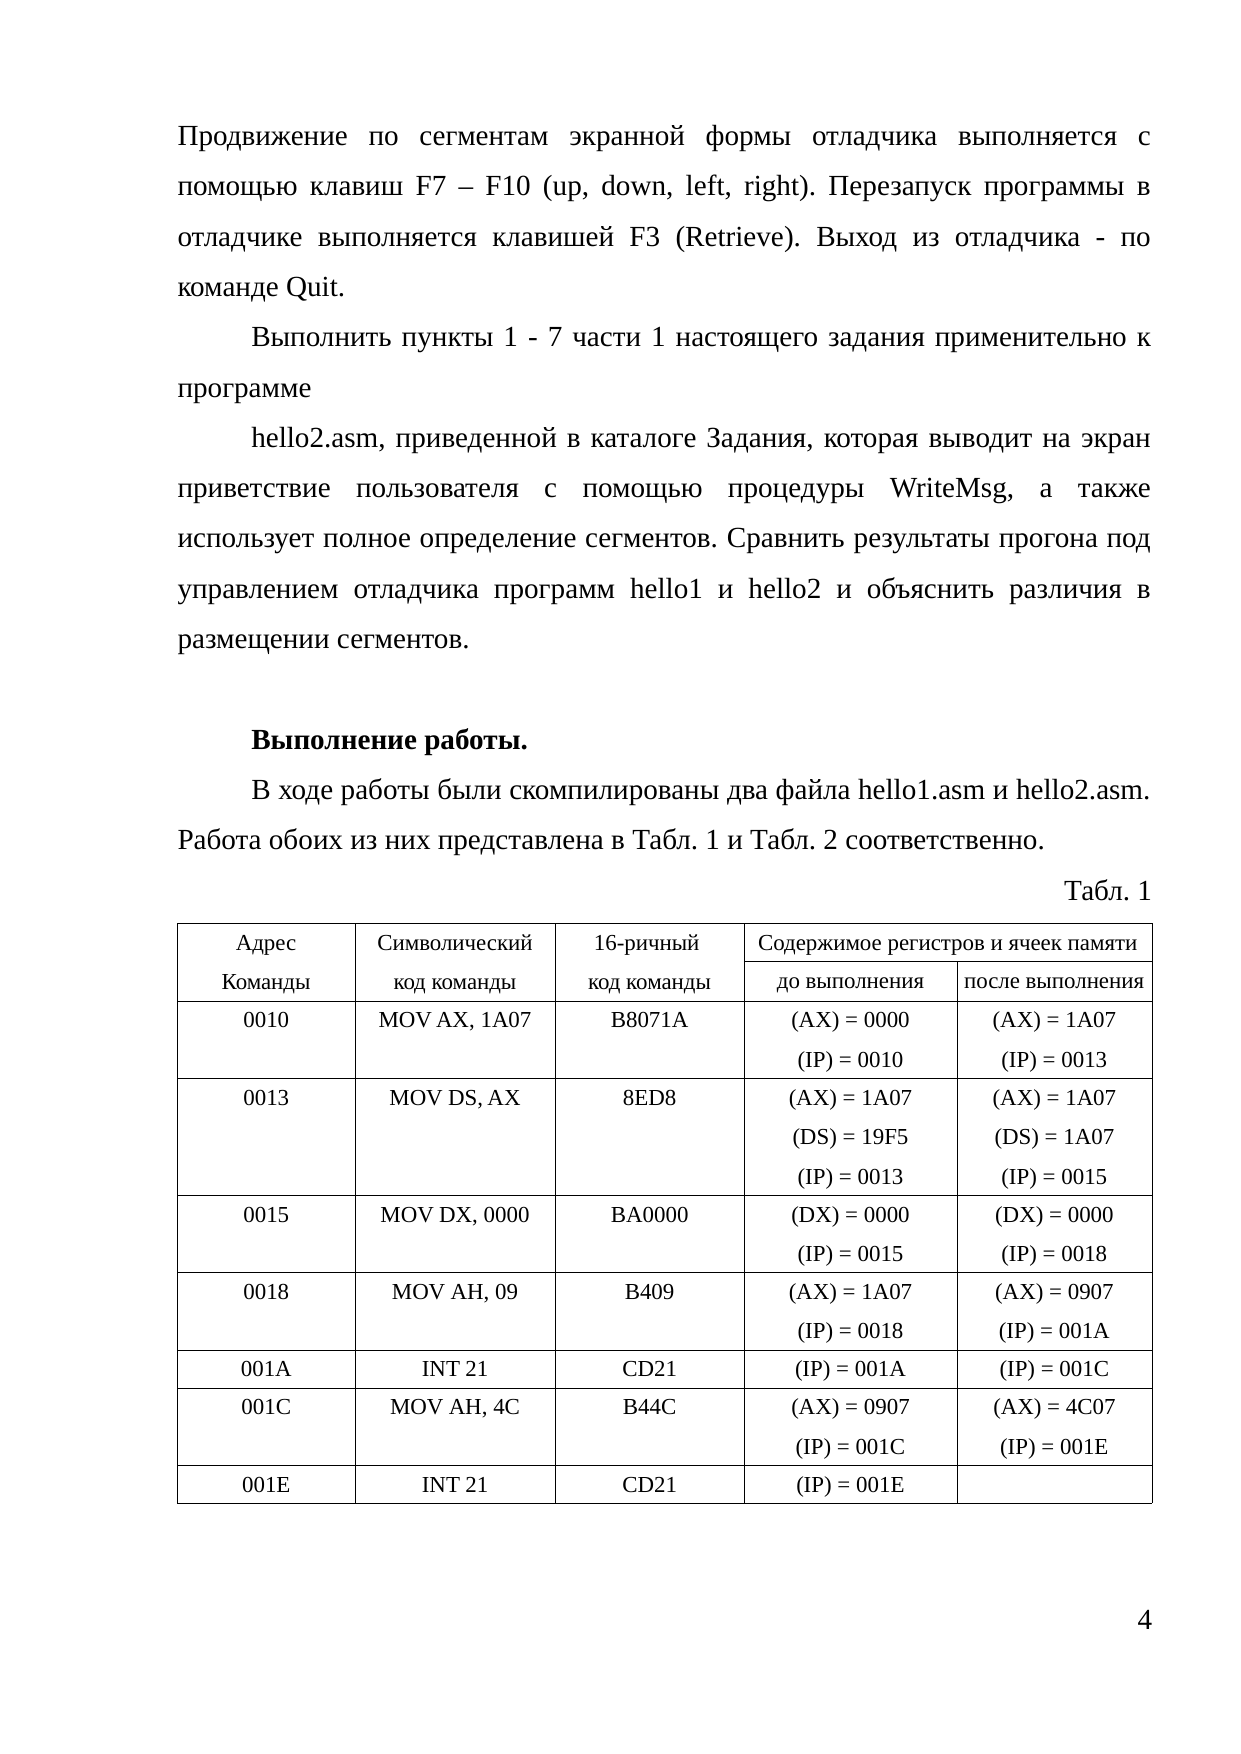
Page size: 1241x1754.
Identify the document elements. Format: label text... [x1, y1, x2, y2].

table_cell (AX) = 1A07 (DS) = 19F5 (IP) = 0013 [745, 1079, 957, 1195]
table_cell 0013 [178, 1079, 355, 1195]
table_cell BA0000 [556, 1196, 744, 1272]
table_cell (IP) = 001C [958, 1351, 1152, 1387]
text Выполнить пункты 1 - 7 части 1 настоящего задания применительно к программе [177, 319, 1152, 403]
table_cell (IP) = 001A [745, 1351, 957, 1387]
table_cell INT 21 [356, 1351, 555, 1387]
table_cell (AX) = 0000 (IP) = 0010 [745, 1002, 957, 1078]
table_cell MOV AX, 1A07 [356, 1002, 555, 1078]
table_cell 001A [178, 1351, 355, 1387]
table_cell MOV AH, 09 [356, 1273, 555, 1349]
table_cell MOV DS, AX [356, 1079, 555, 1195]
table_header Содержимое регистров и ячеек памяти [745, 924, 1152, 961]
table_cell B8071A [556, 1002, 744, 1078]
table_cell (AX) = 1A07 (IP) = 0013 [958, 1002, 1152, 1078]
table_cell B409 [556, 1273, 744, 1349]
table_cell 0018 [178, 1273, 355, 1349]
table_cell 0010 [178, 1002, 355, 1078]
text Табл. 1 [177, 873, 1152, 906]
subtitle Выполнение работы. [177, 722, 1152, 755]
text В ходе работы были скомпилированы два файла hello1.asm и hello2.asm. Работа обоих из них представлена в Табл. 1 и Табл. 2 соответственно. [177, 772, 1152, 856]
text hello2.asm, приведенной в каталоге Задания, которая выводит на экран приветствие пользователя с помощью процедуры WriteMsg, а также использует полное определение сегментов. Сравнить результаты прогона под управлением отладчика программ hello1 и hello2 и объяснить различия в размещении сегментов. [177, 420, 1152, 655]
table_cell 8ED8 [556, 1079, 744, 1195]
table_cell после выполнения [958, 962, 1152, 1001]
table_cell (AX) = 0907 (IP) = 001C [745, 1389, 957, 1465]
table_cell 001C [178, 1389, 355, 1465]
table_cell B44C [556, 1389, 744, 1465]
table_cell 001E [178, 1466, 355, 1503]
table_cell (AX) = 4C07 (IP) = 001E [958, 1389, 1152, 1465]
table_cell MOV DX, 0000 [356, 1196, 555, 1272]
table_cell CD21 [556, 1351, 744, 1387]
text Продвижение по сегментам экранной формы отладчика выполняется с помощью клавиш F7 – F10 (up, down, left, right). Перезапуск программы в отладчике выполняется клавишей F3 (Retrieve). Выход из отладчика - по команде Quit. [177, 118, 1152, 303]
table_cell (AX) = 1A07 (DS) = 1A07 (IP) = 0015 [958, 1079, 1152, 1195]
table_header Символический код команды [356, 924, 555, 1001]
table_header 16-ричный код команды [556, 924, 744, 1001]
table_cell [958, 1466, 1152, 1503]
table_cell (DX) = 0000 (IP) = 0015 [745, 1196, 957, 1272]
table_cell INT 21 [356, 1466, 555, 1503]
table_cell MOV AH, 4C [356, 1389, 555, 1465]
table_cell 0015 [178, 1196, 355, 1272]
table_cell (DX) = 0000 (IP) = 0018 [958, 1196, 1152, 1272]
table_cell до выполнения [745, 962, 957, 1001]
table_cell (IP) = 001E [745, 1466, 957, 1503]
table_cell (AX) = 1A07 (IP) = 0018 [745, 1273, 957, 1349]
table_cell (AX) = 0907 (IP) = 001A [958, 1273, 1152, 1349]
table_header Адрес Команды [178, 924, 355, 1001]
table_cell CD21 [556, 1466, 744, 1503]
